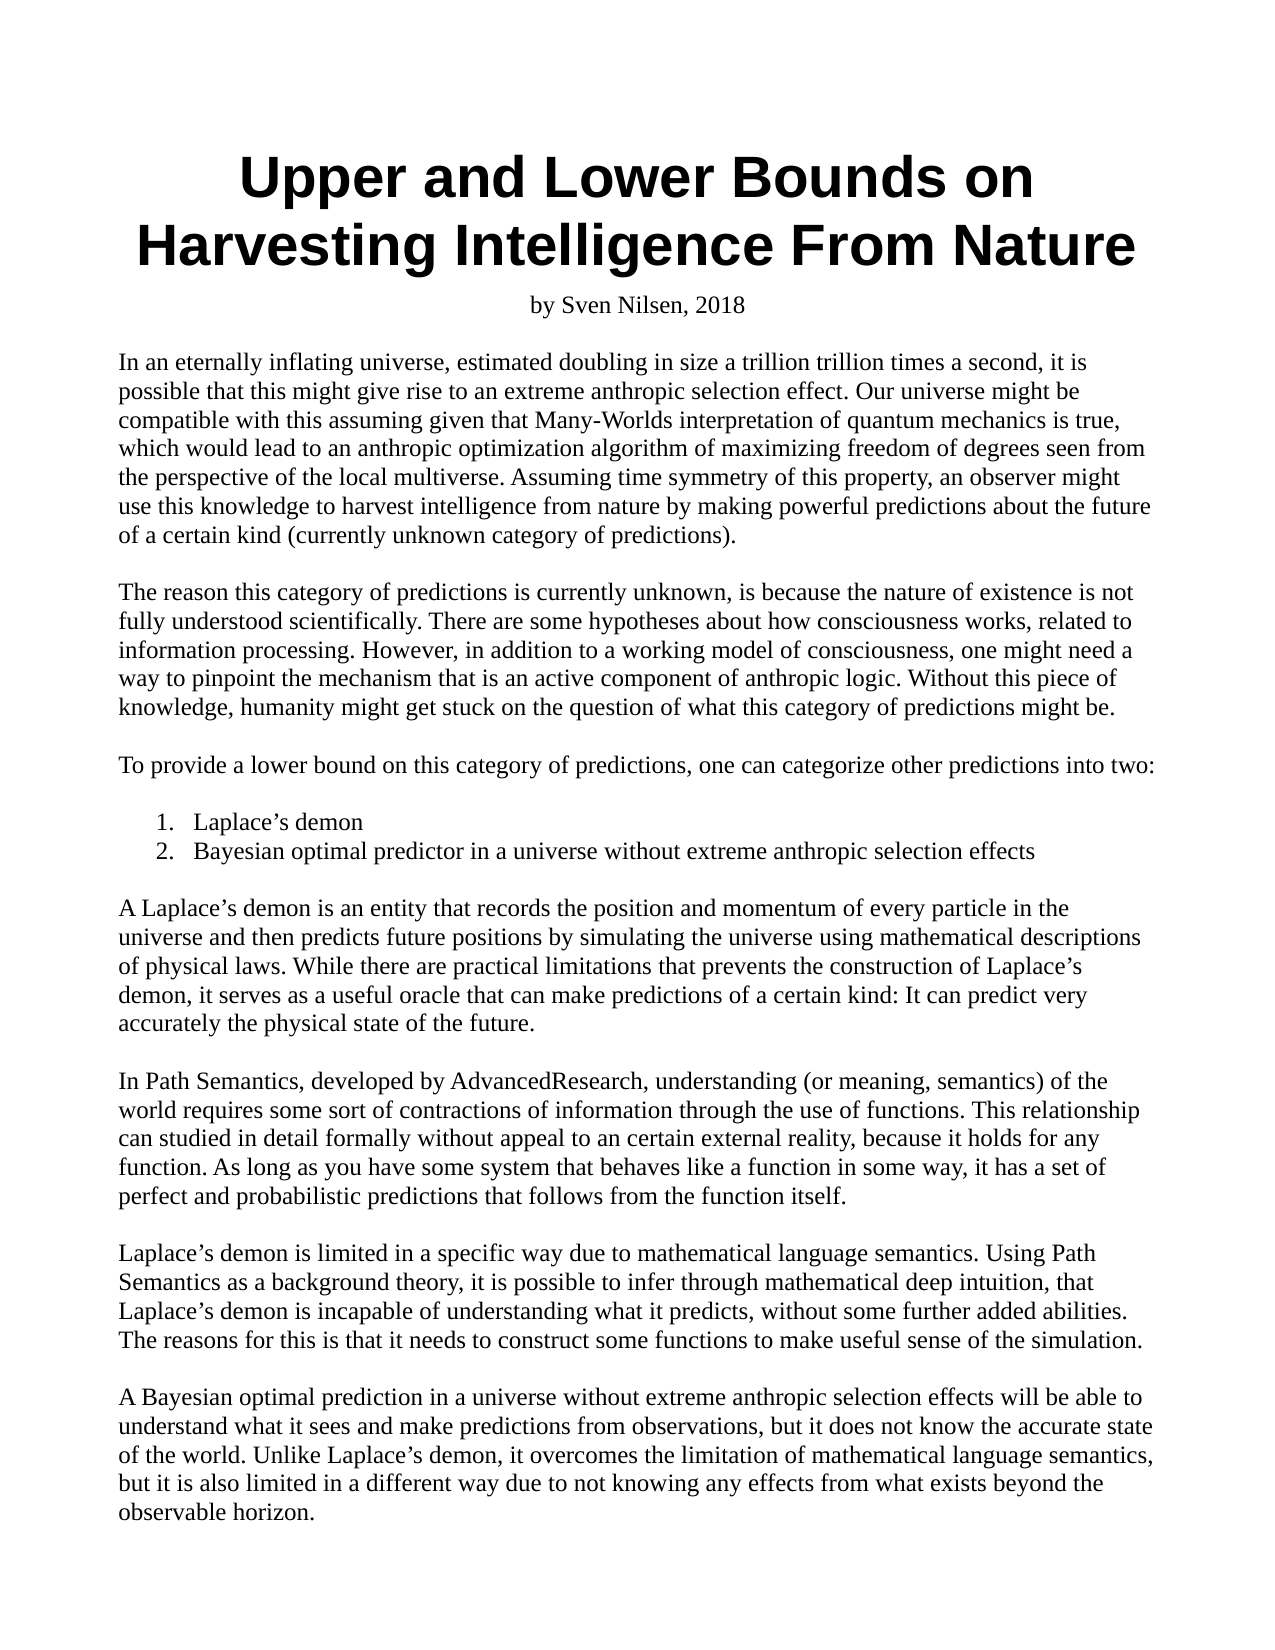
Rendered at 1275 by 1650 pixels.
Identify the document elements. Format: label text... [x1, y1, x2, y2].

text A Bayesian optimal prediction in a universe without extreme anthropic selection effects will be able to understand what it sees and make predictions from observations, but it does not know the accurate state of the world. Unlike Laplace’s demon, it overcomes the limitation of mathematical language semantics, but it is also limited in a different way due to not knowing any effects from what exists beyond the observable horizon. [118, 1382, 1157, 1526]
text by Sven Nilsen, 2018 [118, 290, 1157, 318]
list Bayesian optimal predictor in a universe without extreme anthropic selection effects [156, 836, 1157, 865]
text In Path Semantics, developed by AdvancedResearch, understanding (or meaning, semantics) of the world requires some sort of contractions of information through the use of functions. This relationship can studied in detail formally without appeal to an certain external reality, because it holds for any function. As long as you have some system that behaves like a function in some way, it has a set of perfect and probabilistic predictions that follows from the function itself. [118, 1066, 1157, 1210]
text To provide a lower bound on this category of predictions, one can categorize other predictions into two: [118, 750, 1157, 778]
list Laplace’s demon [156, 807, 1157, 836]
text The reason this category of predictions is currently unknown, is because the nature of existence is not fully understood scientifically. There are some hypotheses about how consciousness works, related to information processing. However, in addition to a working model of consciousness, one might need a way to pinpoint the mechanism that is an active component of anthropic logic. Without this piece of knowledge, humanity might get stuck on the question of what this category of predictions might be. [118, 577, 1157, 721]
text A Laplace’s demon is an entity that records the position and momentum of every particle in the universe and then predicts future positions by simulating the universe using mathematical descriptions of physical laws. While there are practical limitations that prevents the construction of Laplace’s demon, it serves as a useful oracle that can make predictions of a certain kind: It can predict very accurately the physical state of the future. [118, 893, 1157, 1037]
text In an eternally inflating universe, estimated doubling in size a trillion trillion times a second, it is possible that this might give rise to an extreme anthropic selection effect. Our universe might be compatible with this assuming given that Many-Worlds interpretation of quantum mechanics is true, which would lead to an anthropic optimization algorithm of maximizing freedom of degrees seen from the perspective of the local multiverse. Assuming time symmetry of this property, an observer might use this knowledge to harvest intelligence from nature by making powerful predictions about the future of a certain kind (currently unknown category of predictions). [118, 347, 1157, 548]
title Upper and Lower Bounds on Harvesting Intelligence From Nature [118, 143, 1157, 277]
text Laplace’s demon is limited in a specific way due to mathematical language semantics. Using Path Semantics as a background theory, it is possible to infer through mathematical deep intuition, that Laplace’s demon is incapable of understanding what it predicts, without some further added abilities. The reasons for this is that it needs to construct some functions to make useful sense of the simulation. [118, 1238, 1157, 1353]
